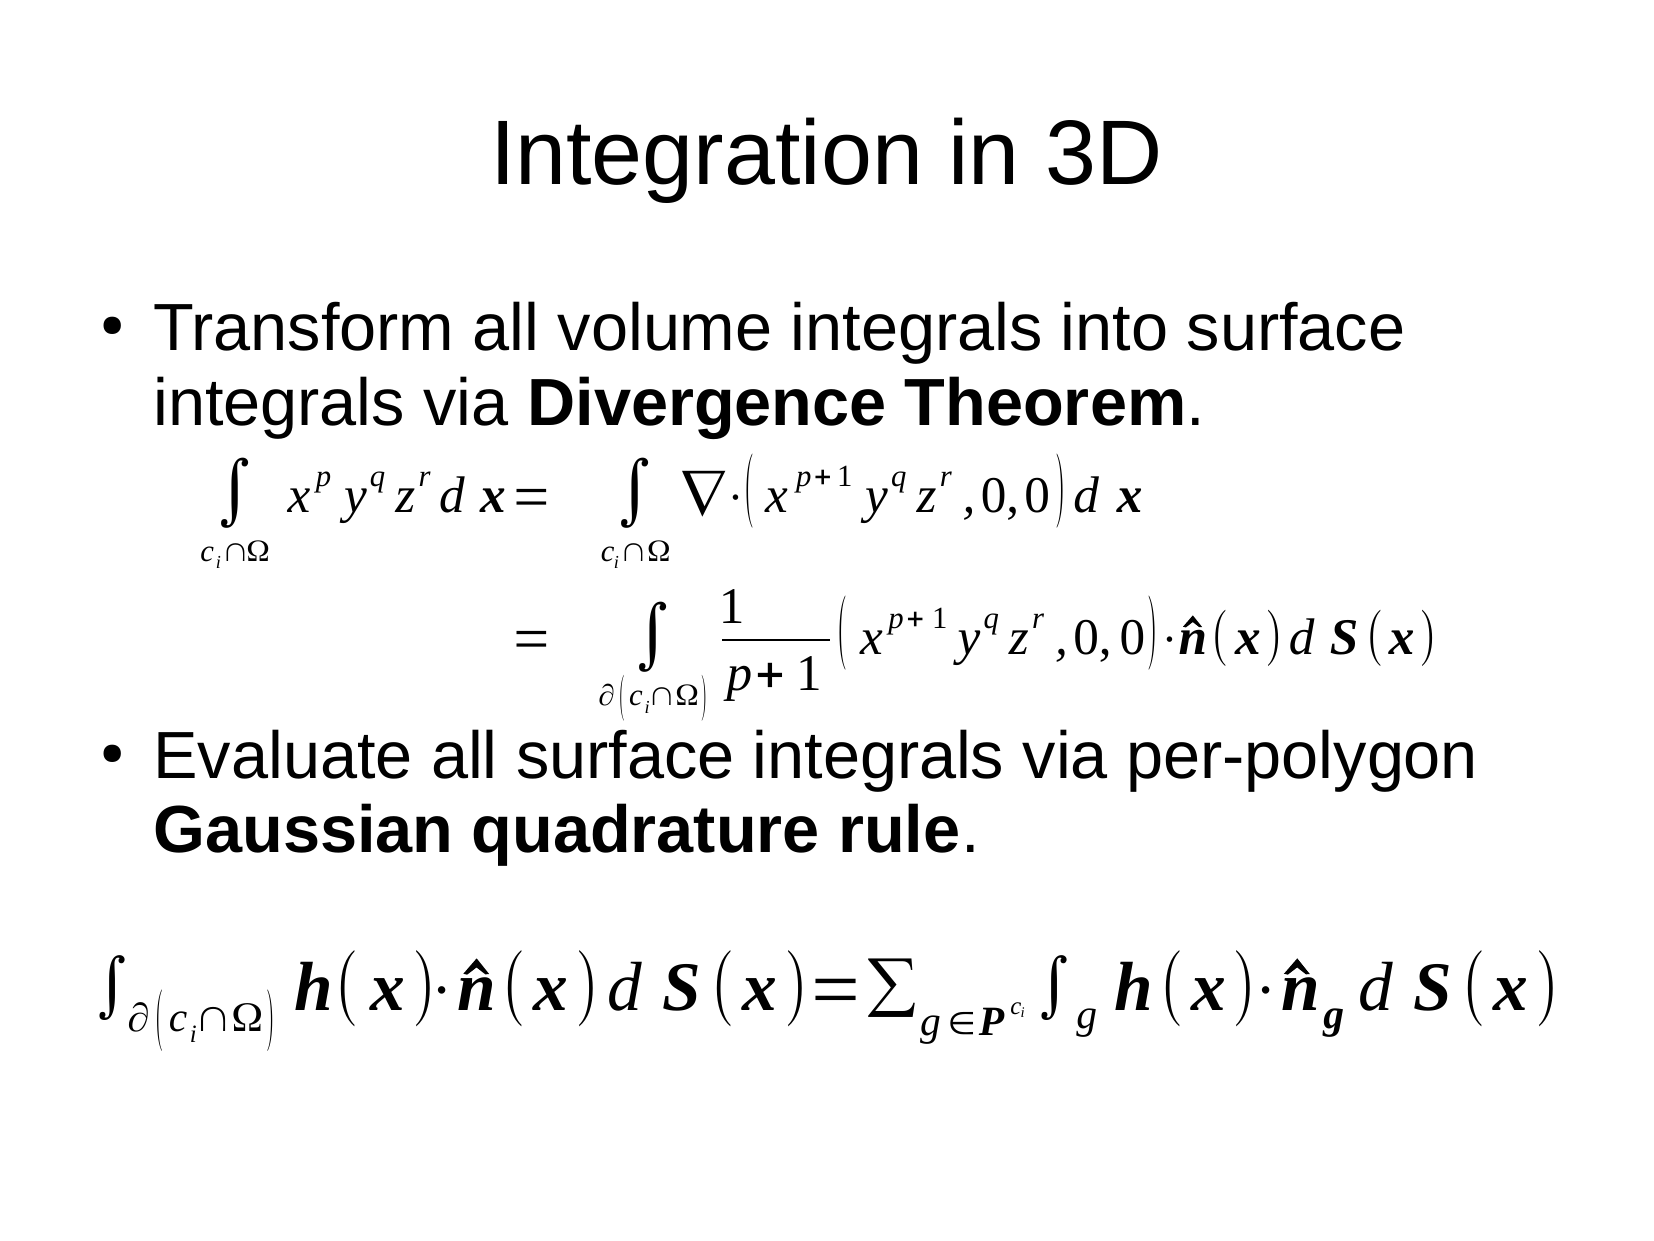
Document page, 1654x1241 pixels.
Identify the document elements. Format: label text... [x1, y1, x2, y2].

list Evaluate all surface integrals via per-polygon Gaussian quadrature rule. [82, 717, 1571, 868]
chart [75, 948, 1576, 1051]
title Integration in 3D [82, 49, 1571, 257]
list Transform all volume integrals into surface integrals via Divergence Theorem. [82, 290, 1571, 451]
chart [187, 450, 1451, 721]
